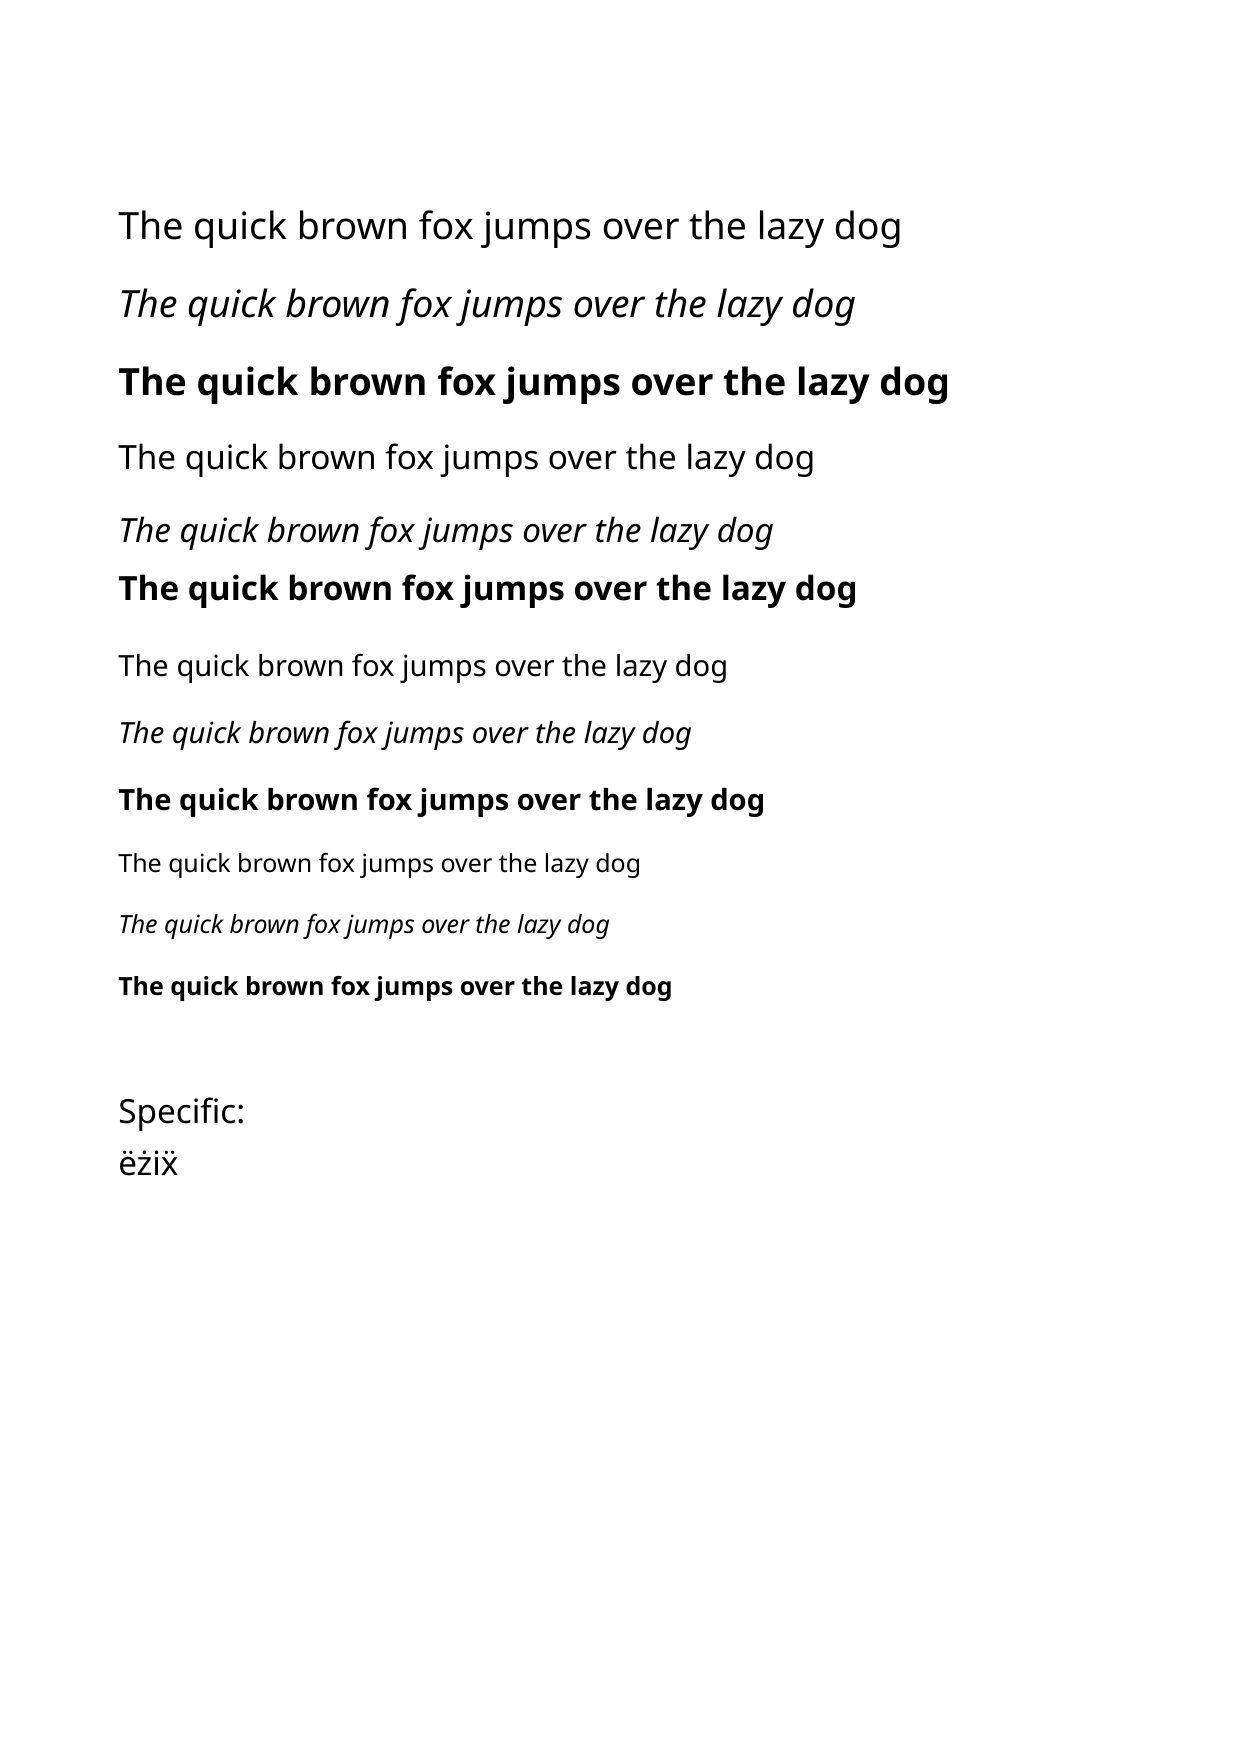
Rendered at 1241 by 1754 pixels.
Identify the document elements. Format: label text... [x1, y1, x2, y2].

subtitle The quick brown fox jumps over the lazy dog [118, 434, 1122, 479]
subtitle The quick brown fox jumps over the lazy dog [118, 968, 1122, 1002]
subtitle The quick brown fox jumps over the lazy dog [118, 779, 1122, 819]
subtitle The quick brown fox jumps over the lazy dog [118, 907, 1122, 941]
text Specific: ëżiẍ [118, 1088, 1122, 1186]
subtitle The quick brown fox jumps over the lazy dog [118, 199, 1122, 251]
subtitle The quick brown fox jumps over the lazy dog [118, 646, 1122, 685]
subtitle The quick brown fox jumps over the lazy dog [118, 846, 1122, 880]
subtitle The quick brown fox jumps over the lazy dog [118, 356, 1122, 407]
text The quick brown fox jumps over the lazy dog [118, 564, 1122, 610]
subtitle The quick brown fox jumps over the lazy dog [118, 278, 1122, 329]
subtitle The quick brown fox jumps over the lazy dog [118, 712, 1122, 752]
subtitle The quick brown fox jumps over the lazy dog [118, 506, 1122, 552]
